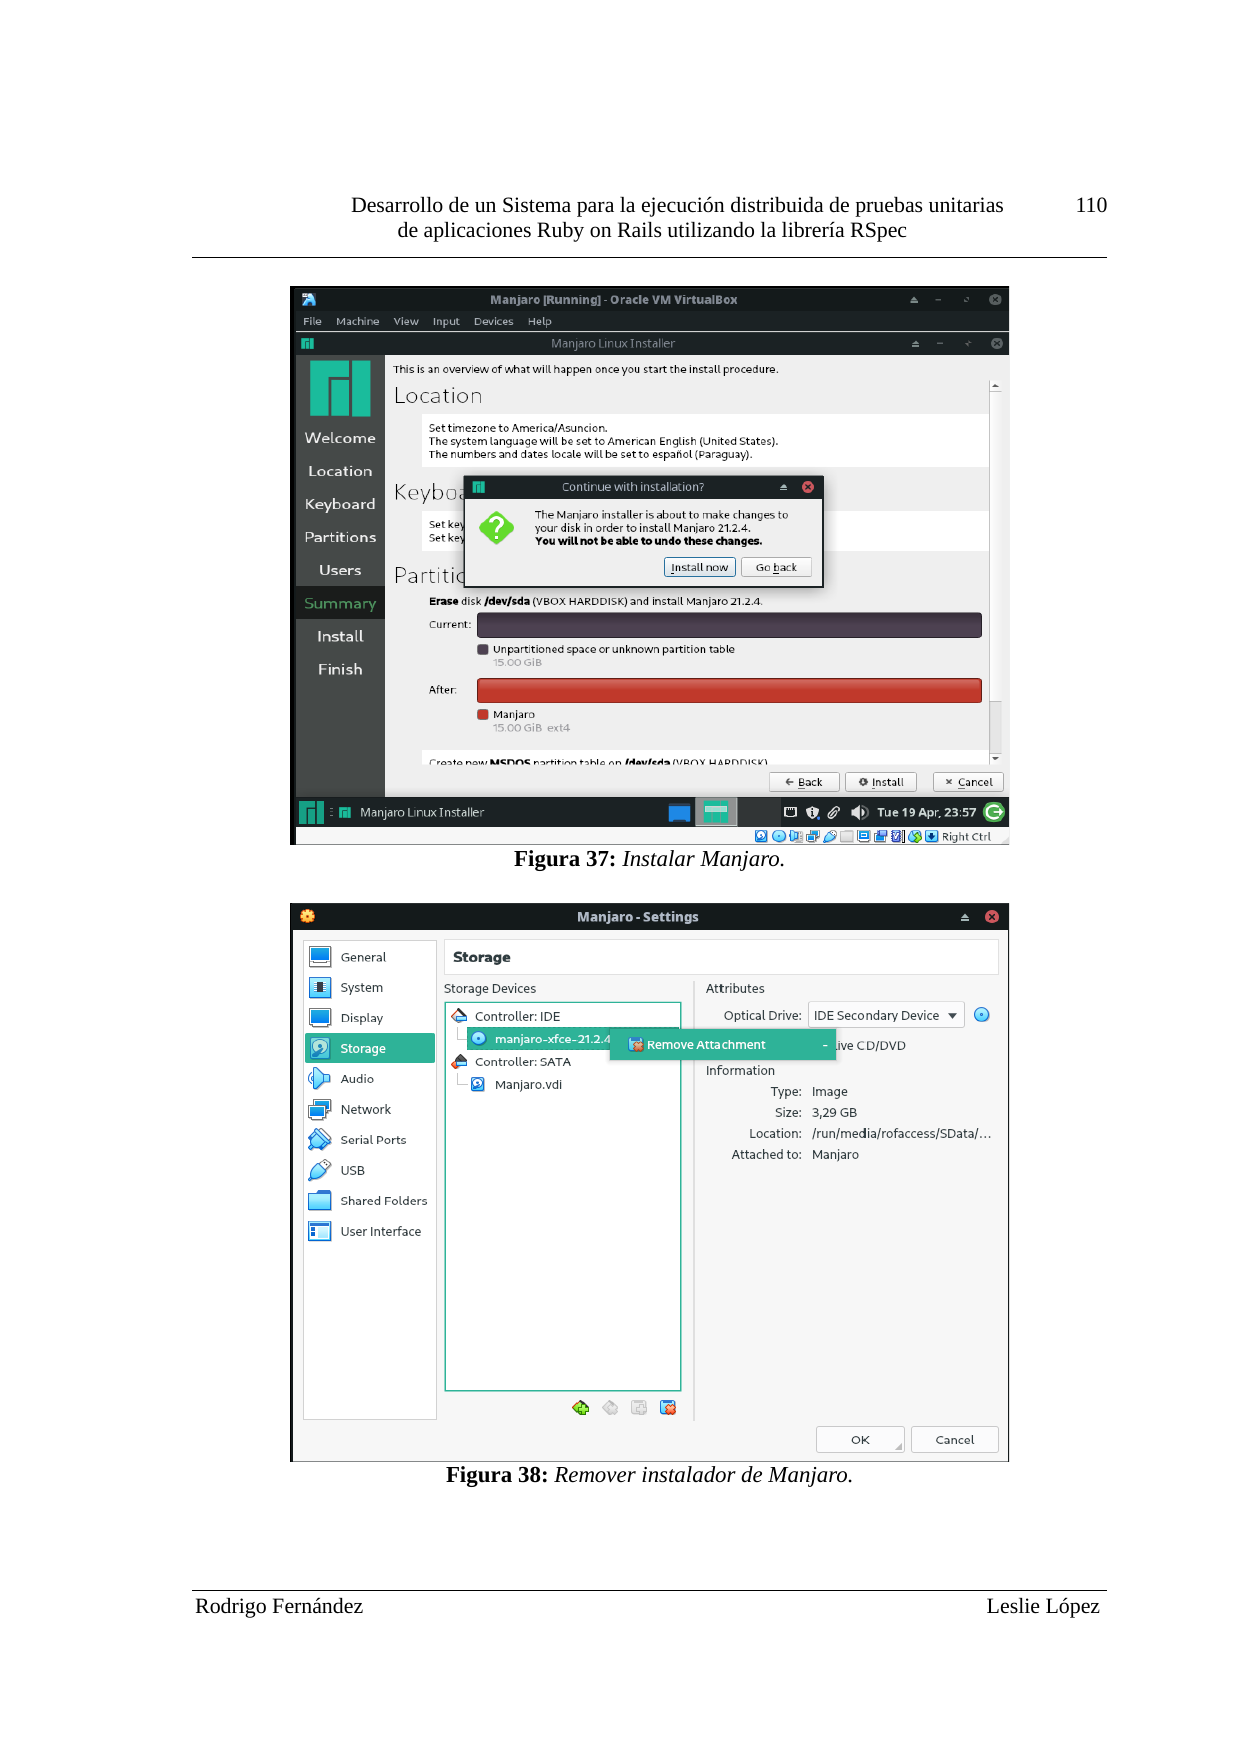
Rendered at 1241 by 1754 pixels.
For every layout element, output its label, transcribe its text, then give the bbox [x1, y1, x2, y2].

text Figura 38: Remover instalador de Manjaro. [290, 1462, 1009, 1488]
picture [290, 286, 1010, 845]
picture [290, 903, 1010, 1462]
text Figura 37: Instalar Manjaro. [290, 845, 1009, 871]
